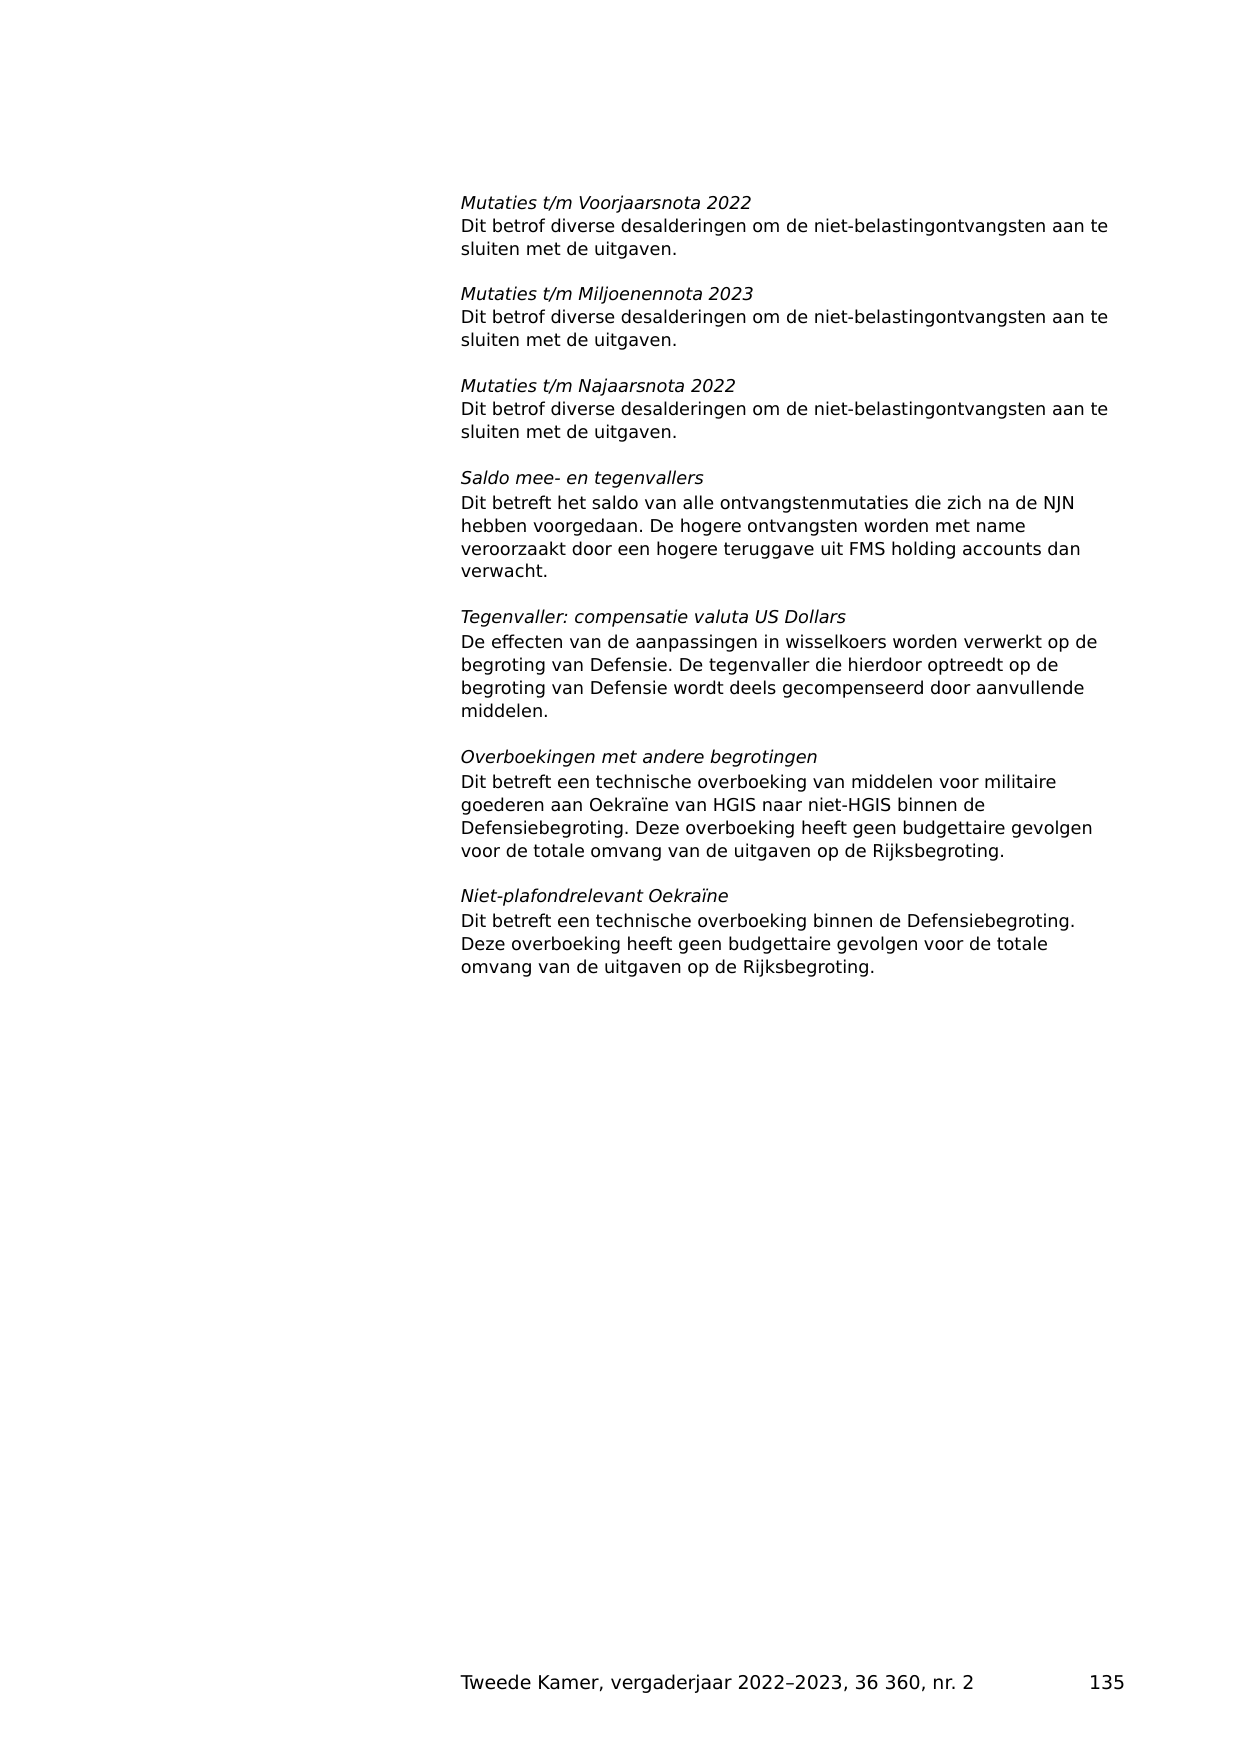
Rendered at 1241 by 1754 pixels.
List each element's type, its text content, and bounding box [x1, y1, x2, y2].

text Dit betreft een technische overboeking van middelen voor militaire goederen aan Oekraïne van HGIS naar niet-HGIS binnen de Defensiebegroting. Deze overboeking heeft geen budgettaire gevolgen voor de totale omvang van de uitgaven op de Rijksbegroting. [461, 770, 1125, 862]
text Dit betreft het saldo van alle ontvangstenmutaties die zich na de NJN hebben voorgedaan. De hogere ontvangsten worden met name veroorzaakt door een hogere teruggave uit FMS holding accounts dan verwacht. [461, 491, 1125, 582]
text Mutaties t/m Miljoenennota 2023 Dit betrof diverse desalderingen om de niet-belastingontvangsten aan te sluiten met de uitgaven. [461, 282, 1125, 351]
text Tegenvaller: compensatie valuta US Dollars [461, 605, 1125, 628]
text De effecten van de aanpassingen in wisselkoers worden verwerkt op de begroting van Defensie. De tegenvaller die hierdoor optreedt op de begroting van Defensie wordt deels gecompenseerd door aanvullende middelen. [461, 630, 1125, 722]
text Mutaties t/m Voorjaarsnota 2022 Dit betrof diverse desalderingen om de niet-belastingontvangsten aan te sluiten met de uitgaven. [461, 191, 1125, 259]
text Saldo mee- en tegenvallers [461, 466, 1125, 489]
text Mutaties t/m Najaarsnota 2022 Dit betrof diverse desalderingen om de niet-belastingontvangsten aan te sluiten met de uitgaven. [461, 374, 1125, 443]
text Niet-plafondrelevant Oekraïne [461, 884, 1125, 907]
text Overboekingen met andere begrotingen [461, 745, 1125, 768]
text Dit betreft een technische overboeking binnen de Defensiebegroting. Deze overboeking heeft geen budgettaire gevolgen voor de totale omvang van de uitgaven op de Rijksbegroting. [461, 909, 1125, 978]
